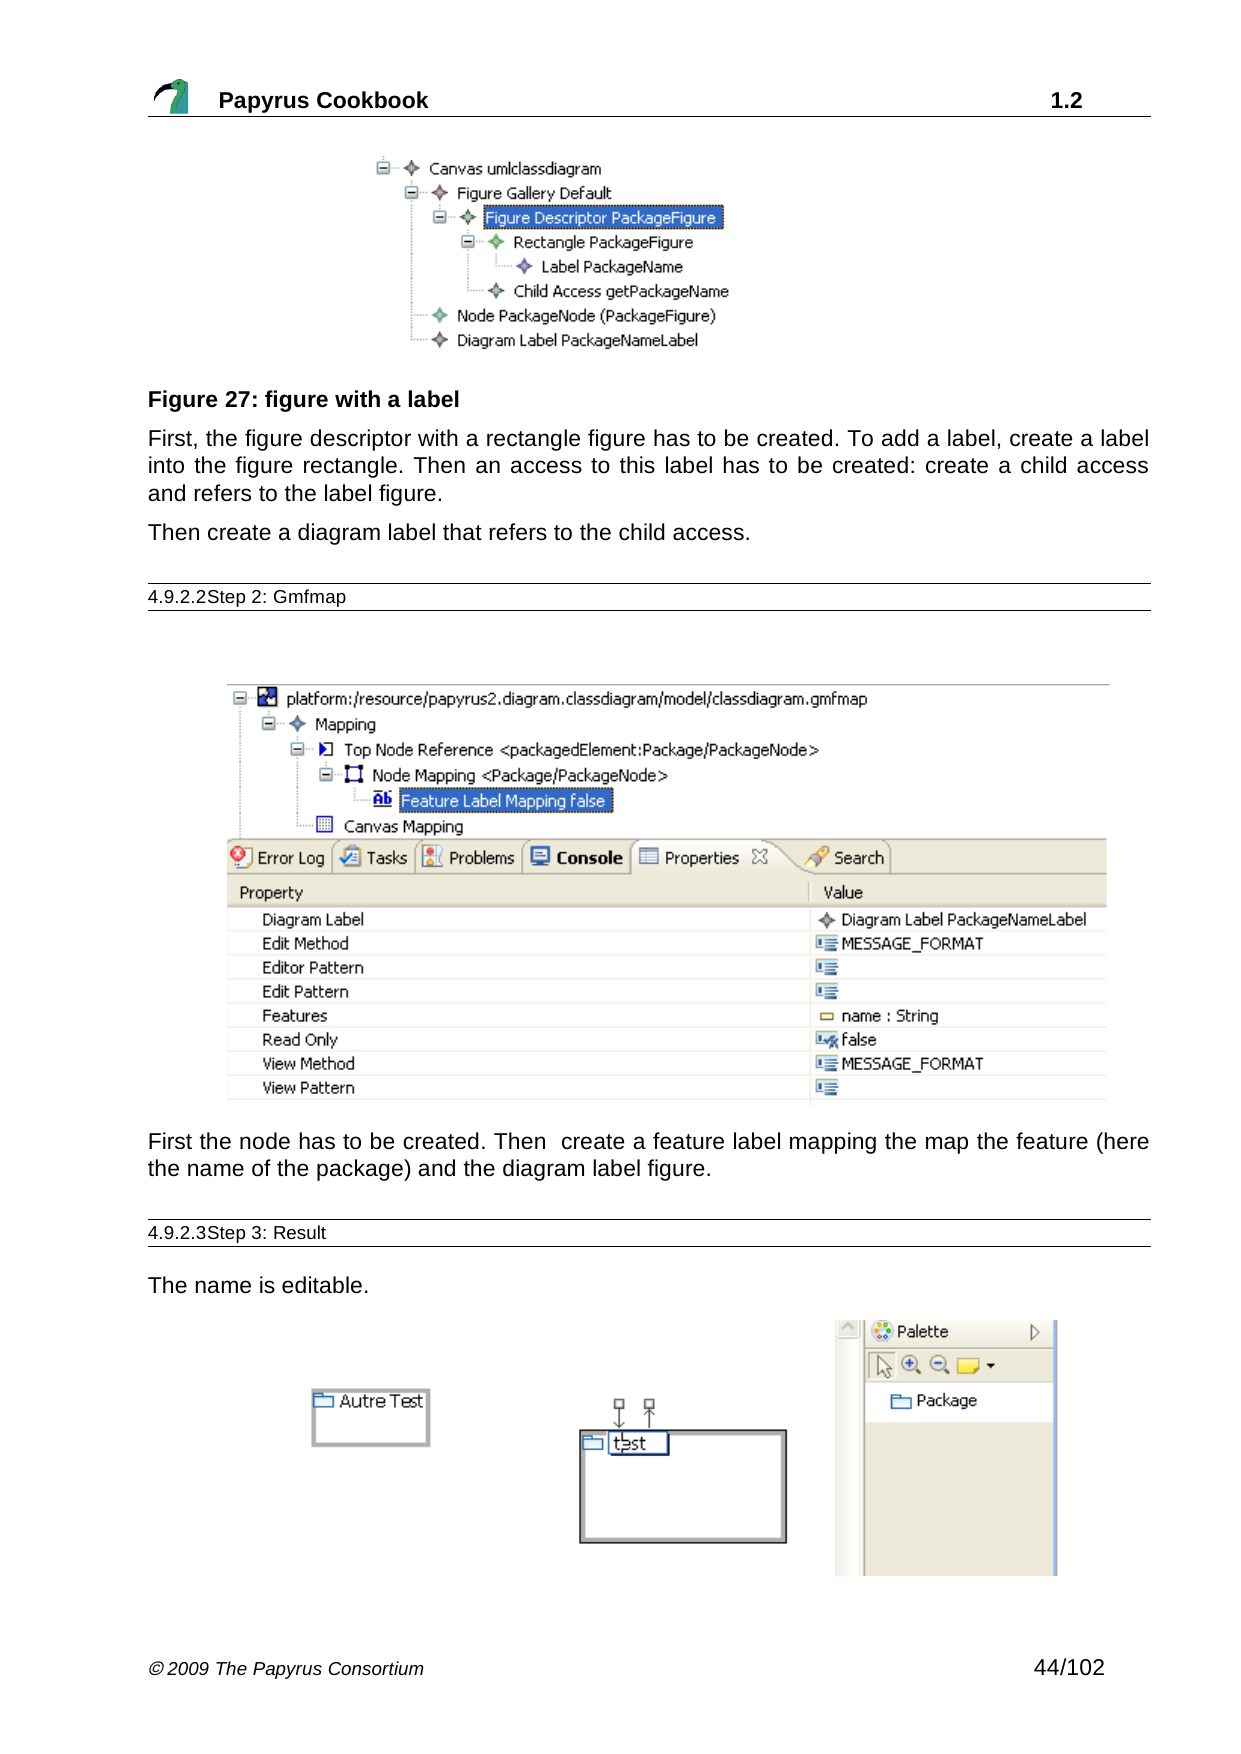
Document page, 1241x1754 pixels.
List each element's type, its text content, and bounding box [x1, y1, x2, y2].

picture [153, 79, 189, 114]
text Then create a diagram label that refers to the child access. [148, 518, 1151, 546]
text Figure 27: figure with a label [148, 385, 1151, 412]
subtitle Step 2: Gmfmap [148, 584, 1151, 610]
text First the node has to be created. Then create a feature label mapping the map the feature (here the name of the package) and the diagram label figure. [148, 1127, 1151, 1181]
picture [241, 1320, 1058, 1576]
text First, the figure descriptor with a rectangle figure has to be created. To add a label, create a label into the figure rectangle. Then an access to this label has to be created: create a child access and refers to the label figure. [148, 425, 1151, 506]
text The name is editable. [148, 1272, 1151, 1299]
picture [227, 684, 1110, 1106]
picture [371, 156, 966, 352]
subtitle Step 3: Result [148, 1220, 1151, 1246]
